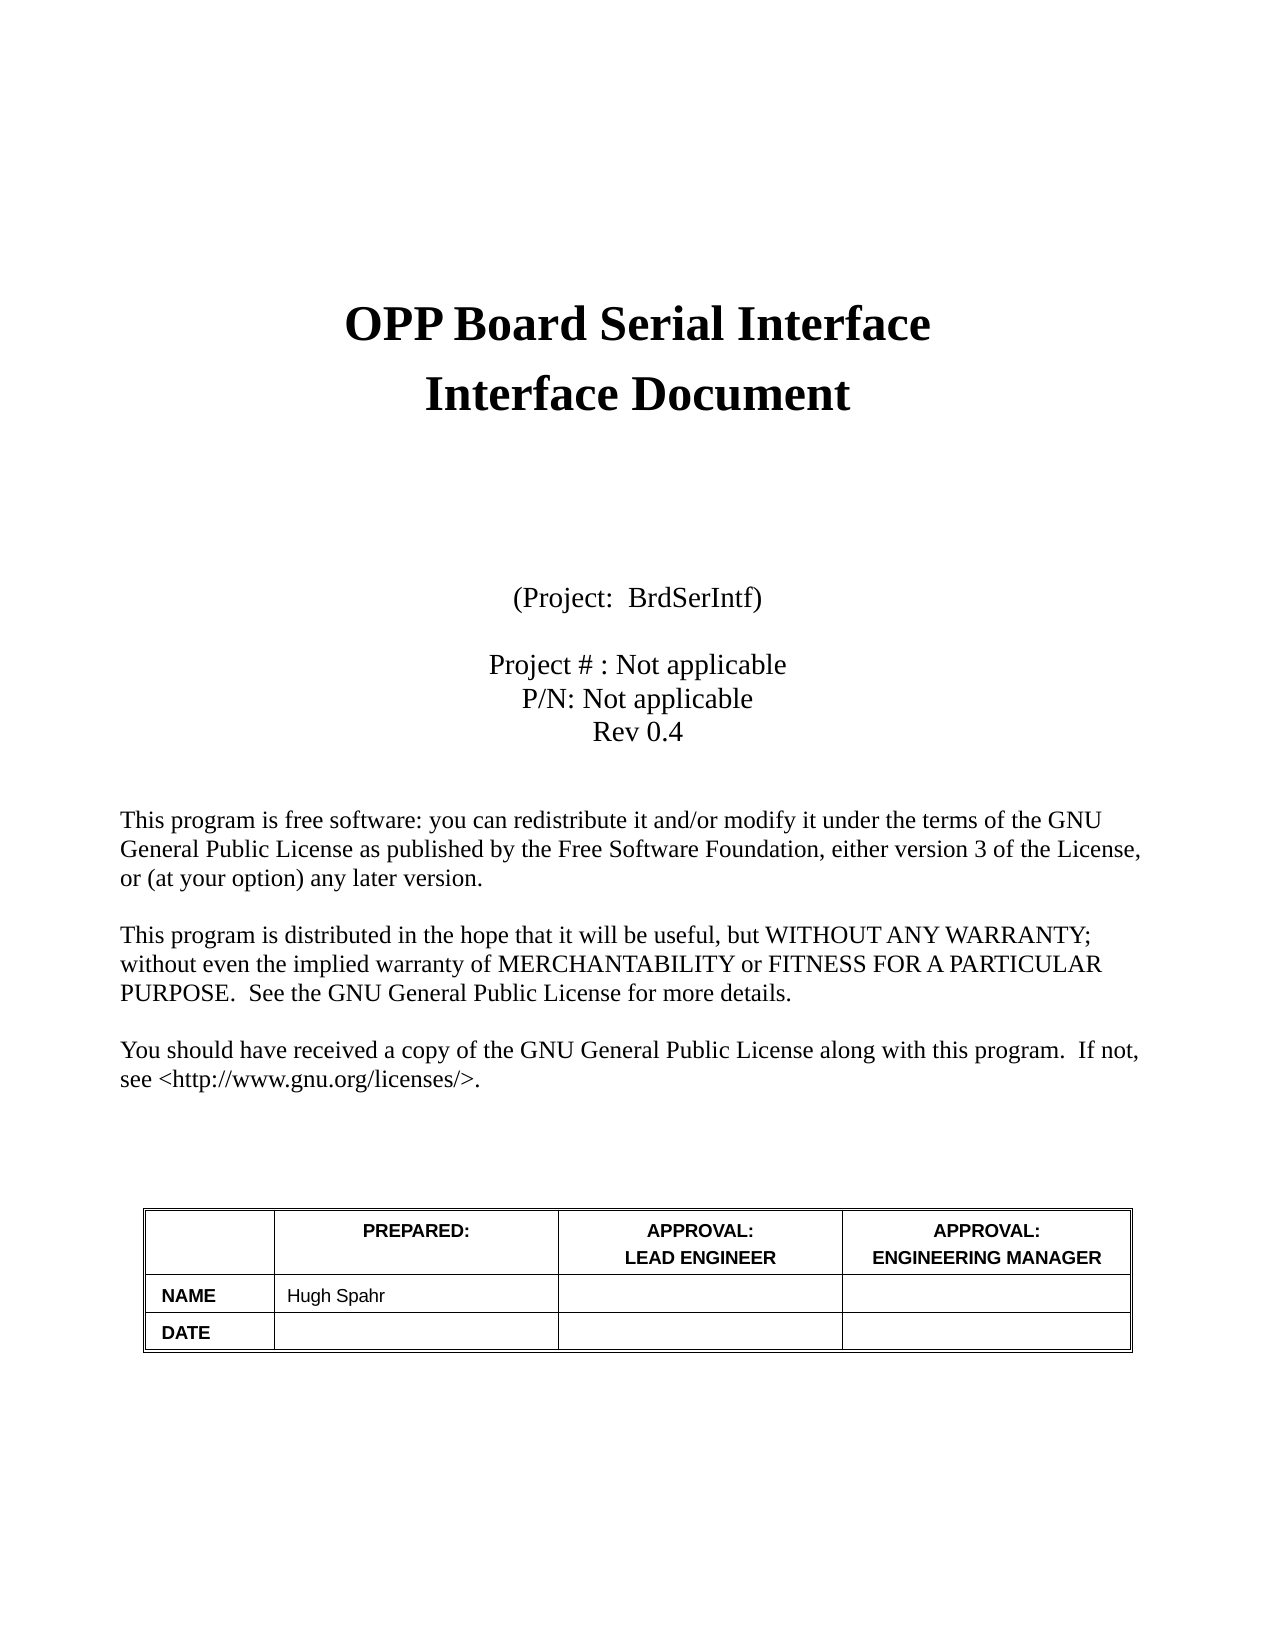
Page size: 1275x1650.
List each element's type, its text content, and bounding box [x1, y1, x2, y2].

text This program is distributed in the hope that it will be useful, but WITHOUT ANY WARRANTY; without even the implied warranty of MERCHANTABILITY or FITNESS FOR A PARTICULAR PURPOSE. See the GNU General Public License for more details. [120, 921, 1155, 1007]
table_cell [843, 1313, 1130, 1349]
table_header PREPARED: [275, 1211, 558, 1274]
table_cell [559, 1275, 842, 1312]
text This program is free software: you can redistribute it and/or modify it under the terms of the GNU General Public License as published by the Free Software Foundation, either version 3 of the License, or (at your option) any later version. [120, 806, 1155, 892]
text Project # : Not applicable [120, 647, 1155, 681]
text Rev 0.4 [120, 714, 1155, 748]
text You should have received a copy of the GNU General Public License along with this program. If not, see <http://www.gnu.org/licenses/>. [120, 1036, 1155, 1093]
table_header APPROVAL: ENGINEERING MANAGER [843, 1211, 1130, 1274]
table_cell DATE [146, 1313, 274, 1349]
text P/N: Not applicable [120, 681, 1155, 714]
text (Project: BrdSerIntf) [120, 580, 1155, 614]
table_cell [275, 1313, 558, 1349]
text Interface Document [120, 364, 1155, 421]
table_cell NAME [146, 1275, 274, 1312]
table_header APPROVAL: LEAD ENGINEER [559, 1211, 842, 1274]
table_cell [559, 1313, 842, 1349]
table_header [146, 1211, 274, 1274]
table_cell Hugh Spahr [275, 1275, 558, 1312]
table_cell [843, 1275, 1130, 1312]
text OPP Board Serial Interface [120, 294, 1155, 351]
